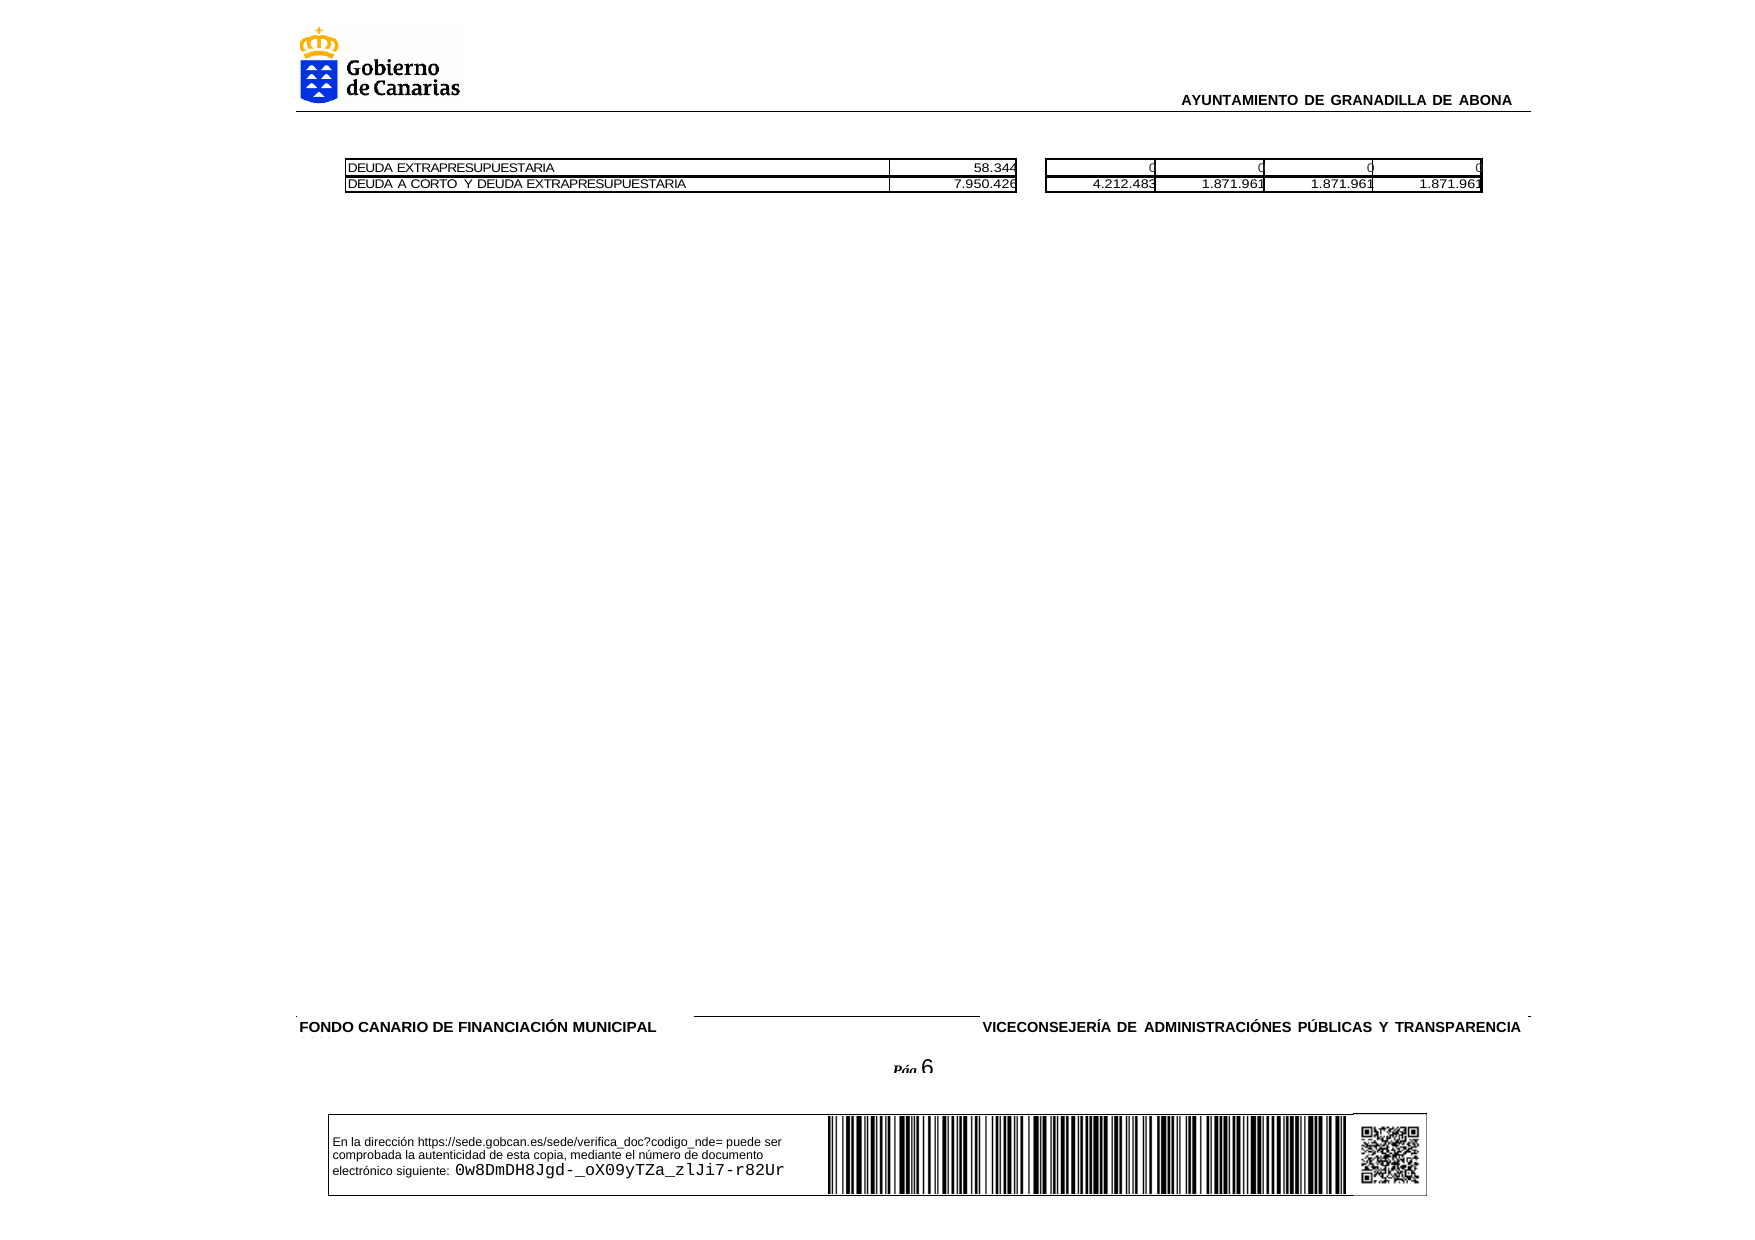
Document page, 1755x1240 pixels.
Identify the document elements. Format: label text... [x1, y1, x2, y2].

table_cell 7.950.426 [890, 178, 1015, 191]
table_header 0 [1156, 160, 1263, 175]
table_header 0 [1265, 160, 1372, 175]
table_header DEUDA EXTRAPRESUPUESTARIA [346, 160, 889, 175]
table_header 58.344 [890, 160, 1015, 175]
table_cell 4.212.483 [1047, 178, 1154, 191]
table_cell 1.871.961 [1265, 178, 1372, 191]
table_cell 1.871.961 [1156, 178, 1263, 191]
table_cell DEUDA A CORTO Y DEUDA EXTRAPRESUPUESTARIA [346, 178, 889, 191]
table_header 0 [1373, 160, 1480, 175]
table_cell 1.871.961 [1373, 178, 1480, 191]
table_header 0 [1047, 160, 1154, 175]
